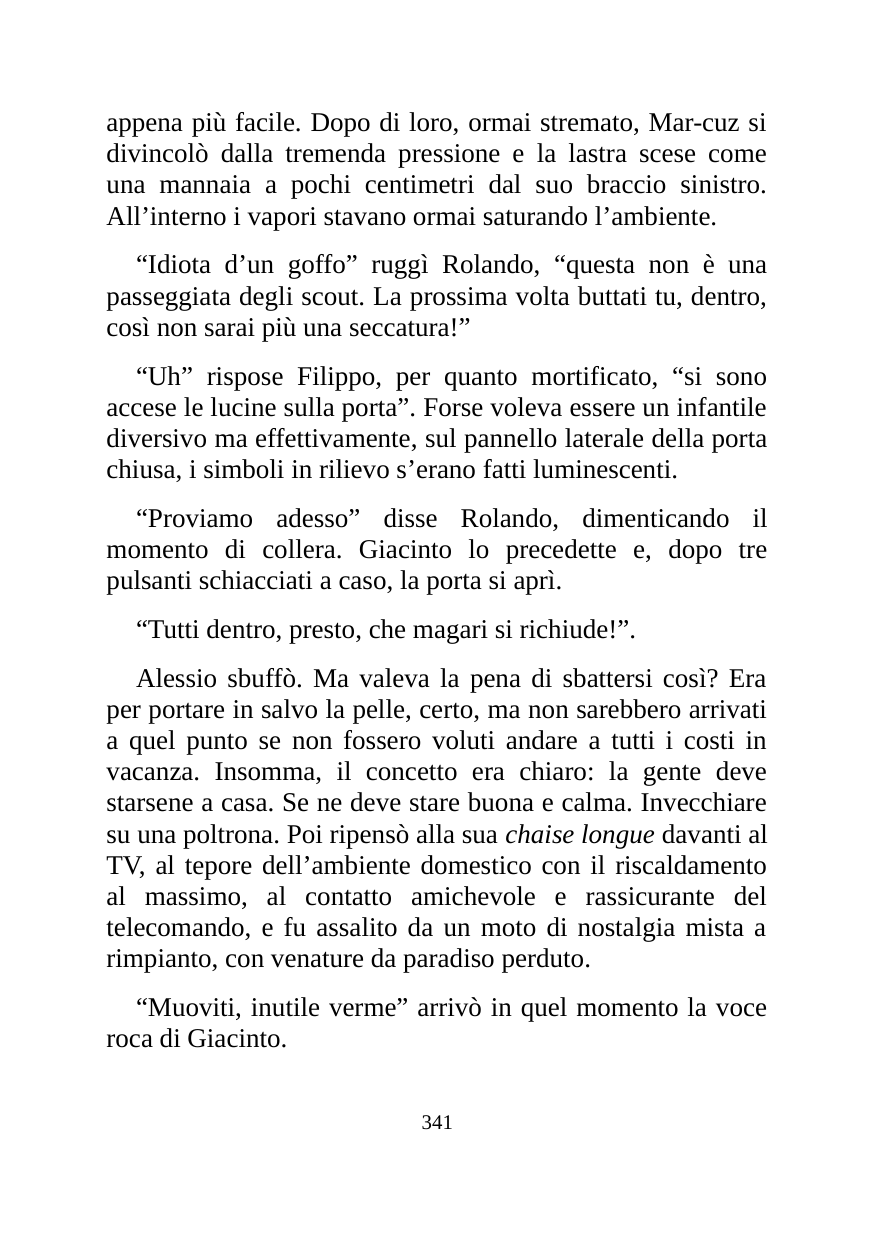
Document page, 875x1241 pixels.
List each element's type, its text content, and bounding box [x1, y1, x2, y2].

text “Uh” rispose Filippo, per quanto mortificato, “si sono accese le lucine sulla porta”. Forse voleva essere un infantile diversivo ma effettivamente, sul pannello laterale della porta chiusa, i simboli in rilievo s’erano fatti luminescenti. [106, 360, 768, 484]
text “Muoviti, inutile verme” arrivò in quel momento la voce roca di Giacinto. [106, 991, 768, 1053]
text appena più facile. Dopo di loro, ormai stremato, Mar-cuz si divincolò dalla tremenda pressione e la lastra scese come una mannaia a pochi centimetri dal suo braccio sinistro. All’interno i vapori stavano ormai saturando l’ambiente. [106, 106, 768, 231]
text Alessio sbuffò. Ma valeva la pena di sbattersi così? Era per portare in salvo la pelle, certo, ma non sarebbero arrivati a quel punto se non fossero voluti andare a tutti i costi in vacanza. Insomma, il concetto era chiaro: la gente deve starsene a casa. Se ne deve stare buona e calma. Invecchiare su una poltrona. Poi ripensò alla sua chaise longue davanti al TV, al tepore dell’ambiente domestico con il riscaldamento al massimo, al contatto amichevole e rassicurante del telecomando, e fu assalito da un moto di nostalgia mista a rimpianto, con venature da paradiso perduto. [106, 662, 768, 973]
text “Proviamo adesso” disse Rolando, dimenticando il momento di collera. Giacinto lo precedette e, dopo tre pulsanti schiacciati a caso, la porta si aprì. [106, 502, 768, 595]
text “Tutti dentro, presto, che magari si richiude!”. [106, 613, 768, 644]
text “Idiota d’un goffo” ruggì Rolando, “questa non è una passeggiata degli scout. La prossima volta buttati tu, dentro, così non sarai più una seccatura!” [106, 248, 768, 342]
